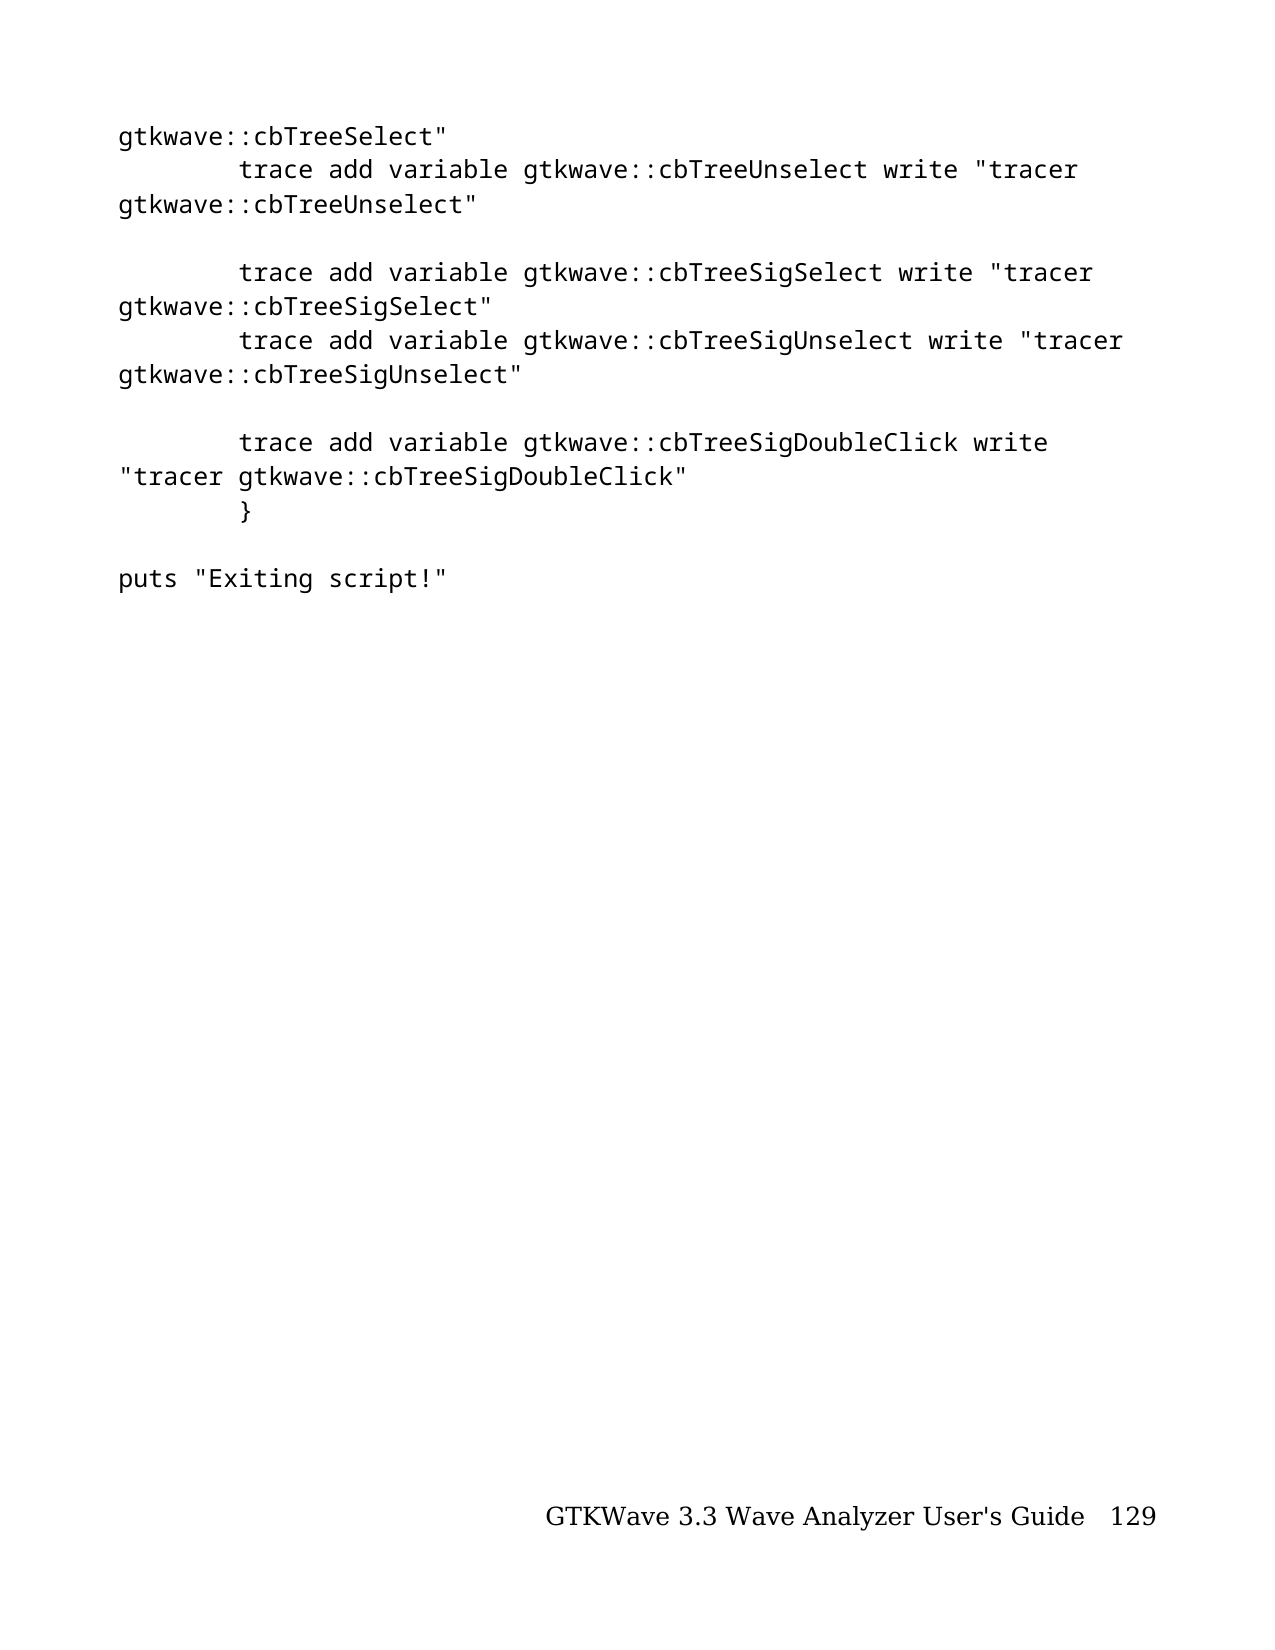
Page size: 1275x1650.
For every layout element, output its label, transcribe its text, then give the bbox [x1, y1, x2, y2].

text trace add variable gtkwave::cbTreeUnselect write "tracer gtkwave::cbTreeUnselect" [118, 152, 1157, 220]
text } [118, 493, 1157, 527]
text trace add variable gtkwave::cbTreeSigUnselect write "tracer gtkwave::cbTreeSigUnselect" [118, 322, 1157, 391]
text trace add variable gtkwave::cbTreeSigDoubleClick write "tracer gtkwave::cbTreeSigDoubleClick" [118, 425, 1157, 493]
text puts "Exiting script!" [118, 561, 1157, 595]
text trace add variable gtkwave::cbTreeSigSelect write "tracer gtkwave::cbTreeSigSelect" [118, 254, 1157, 322]
text gtkwave::cbTreeSelect" [118, 118, 1157, 152]
